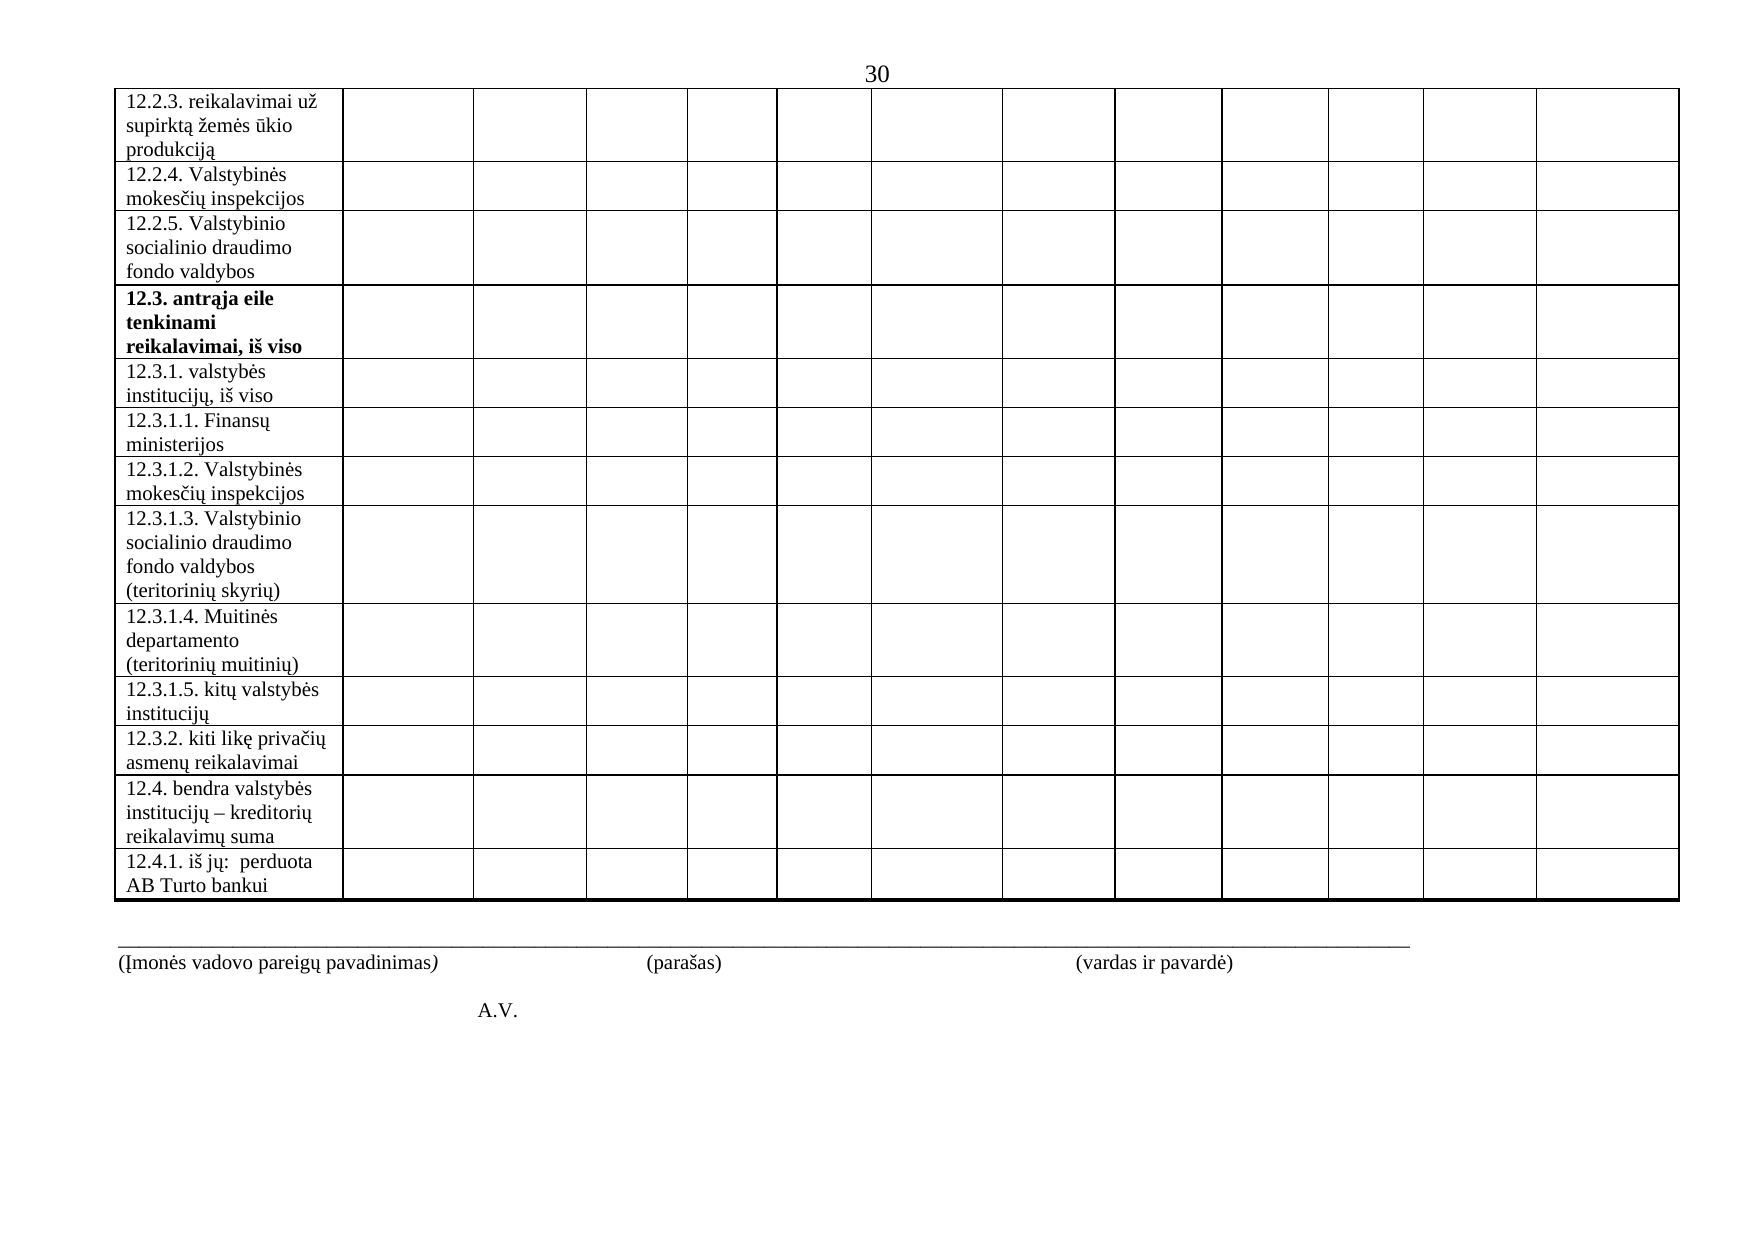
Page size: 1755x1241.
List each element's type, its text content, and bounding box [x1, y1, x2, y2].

table_cell 12.4.1. iš jų: perduota AB Turto bankui [116, 849, 342, 897]
table_cell [1116, 604, 1221, 676]
table_cell [872, 506, 1002, 602]
table_cell [778, 726, 871, 774]
table_cell 12.3.1.3. Valstybinio socialinio draudimo fondo valdybos (teritorinių skyrių) [116, 506, 342, 602]
table_cell [474, 89, 586, 161]
table_cell 12.2.3. reikalavimai už supirktą žemės ūkio produkciją [116, 89, 342, 161]
table_cell [688, 89, 776, 161]
table_cell [872, 604, 1002, 676]
table_cell [688, 604, 776, 676]
table_cell [344, 211, 473, 283]
table_cell [587, 604, 687, 676]
table_cell [688, 162, 776, 210]
table_cell [872, 211, 1002, 283]
table_cell [872, 286, 1002, 358]
table_cell 12.3.1.1. Finansų ministerijos [116, 408, 342, 456]
table_cell [1003, 726, 1114, 774]
table_cell [688, 726, 776, 774]
table_cell [1537, 457, 1678, 505]
table_cell [778, 211, 871, 283]
table_cell [1003, 506, 1114, 602]
table_cell [1424, 286, 1536, 358]
table_cell 12.2.5. Valstybinio socialinio draudimo fondo valdybos [116, 211, 342, 283]
table_cell [1537, 408, 1678, 456]
table_cell [688, 359, 776, 407]
table_cell [688, 408, 776, 456]
table_cell [1537, 286, 1678, 358]
table_cell [778, 359, 871, 407]
table_cell [1003, 849, 1114, 897]
table_cell [1329, 162, 1423, 210]
table_cell [344, 506, 473, 602]
table_cell [1424, 776, 1536, 848]
table_cell [1116, 677, 1221, 725]
table_cell [474, 457, 586, 505]
table_cell [587, 457, 687, 505]
table_cell [474, 211, 586, 283]
table_cell [474, 506, 586, 602]
table_cell [1003, 286, 1114, 358]
table_cell [1329, 211, 1423, 283]
table_cell [1424, 457, 1536, 505]
table_cell [872, 162, 1002, 210]
table_cell [1329, 726, 1423, 774]
table_cell [1424, 359, 1536, 407]
table_cell [474, 162, 586, 210]
table_cell [1116, 162, 1221, 210]
table_cell [1223, 776, 1328, 848]
table_cell 12.2.4. Valstybinės mokesčių inspekcijos [116, 162, 342, 210]
table_cell [1424, 849, 1536, 897]
table_cell [1329, 408, 1423, 456]
table_cell 12.3. antrąja eile tenkinami reikalavimai, iš viso [116, 286, 342, 358]
table_cell [344, 89, 473, 161]
table_cell [587, 286, 687, 358]
table_cell [1424, 726, 1536, 774]
table_cell [1223, 849, 1328, 897]
table_cell [587, 849, 687, 897]
table_cell [688, 211, 776, 283]
table_cell [1537, 506, 1678, 602]
table_cell [344, 849, 473, 897]
table_cell [1537, 89, 1678, 161]
table_cell [1003, 89, 1114, 161]
table_cell [587, 776, 687, 848]
table_cell [1116, 89, 1221, 161]
table_cell [1116, 211, 1221, 283]
table_cell [1424, 604, 1536, 676]
table_cell [474, 677, 586, 725]
table_cell [344, 286, 473, 358]
table_cell [778, 677, 871, 725]
table_cell [1329, 286, 1423, 358]
table_cell [688, 457, 776, 505]
table_cell [1424, 677, 1536, 725]
table_cell [778, 604, 871, 676]
table_cell [1537, 677, 1678, 725]
table_cell [1329, 604, 1423, 676]
table_cell [1223, 359, 1328, 407]
table_cell [1537, 604, 1678, 676]
table_cell [872, 677, 1002, 725]
table_cell [474, 776, 586, 848]
table_cell [474, 359, 586, 407]
table_cell [474, 604, 586, 676]
table_cell [1424, 506, 1536, 602]
table_cell [688, 776, 776, 848]
table_cell [1329, 506, 1423, 602]
table_cell [1116, 849, 1221, 897]
table_cell [1537, 776, 1678, 848]
table_cell [1116, 776, 1221, 848]
table_cell 12.4. bendra valstybės institucijų – kreditorių reikalavimų suma [116, 776, 342, 848]
table_cell [872, 457, 1002, 505]
table_cell [344, 162, 473, 210]
table_cell 12.3.2. kiti likę privačių asmenų reikalavimai [116, 726, 342, 774]
table_cell [1424, 408, 1536, 456]
table_cell [474, 849, 586, 897]
table_cell [474, 408, 586, 456]
table_cell [1116, 408, 1221, 456]
table_cell [1424, 211, 1536, 283]
table_cell [1116, 457, 1221, 505]
table_cell [1223, 408, 1328, 456]
table_cell 12.3.1.5. kitų valstybės institucijų [116, 677, 342, 725]
table_cell [344, 457, 473, 505]
table_cell [1424, 162, 1536, 210]
table_cell [1116, 726, 1221, 774]
table_cell [1003, 211, 1114, 283]
text A.V. [118, 998, 1636, 1022]
table_cell [872, 776, 1002, 848]
table_cell [1003, 457, 1114, 505]
table_cell [1003, 604, 1114, 676]
table_cell [344, 726, 473, 774]
table_cell [1003, 677, 1114, 725]
table_cell [587, 726, 687, 774]
table_cell [1223, 457, 1328, 505]
table_cell [1329, 457, 1423, 505]
table_cell [778, 849, 871, 897]
table_cell [1223, 726, 1328, 774]
table_cell [474, 286, 586, 358]
table_cell 12.3.1. valstybės institucijų, iš viso [116, 359, 342, 407]
table_cell [688, 286, 776, 358]
table_cell [344, 604, 473, 676]
table_cell [688, 849, 776, 897]
table_cell [1223, 211, 1328, 283]
table_cell [1003, 359, 1114, 407]
table_cell [587, 162, 687, 210]
table_cell [344, 359, 473, 407]
text ____________________________________________________________________________________________________________________________ [118, 926, 1636, 950]
table_cell [587, 506, 687, 602]
table_cell [344, 776, 473, 848]
text (Įmonės vadovo pareigų pavadinimas) (parašas) (vardas ir pavardė) [118, 950, 1636, 974]
table_cell [1223, 162, 1328, 210]
table_cell [872, 726, 1002, 774]
table_cell [474, 726, 586, 774]
table_cell [1223, 286, 1328, 358]
table_cell [1223, 506, 1328, 602]
table_cell [1329, 849, 1423, 897]
table_cell [1329, 776, 1423, 848]
table_cell [1116, 286, 1221, 358]
table_cell [778, 457, 871, 505]
table_cell [1537, 849, 1678, 897]
table_cell [872, 359, 1002, 407]
table_cell [872, 89, 1002, 161]
table_cell [872, 849, 1002, 897]
table_cell [1537, 211, 1678, 283]
table_cell [1003, 776, 1114, 848]
table_cell [344, 677, 473, 725]
table_cell [1003, 162, 1114, 210]
table_cell [1003, 408, 1114, 456]
table_cell [778, 286, 871, 358]
table_cell [1223, 89, 1328, 161]
table_cell [1537, 162, 1678, 210]
table_cell [778, 408, 871, 456]
table_cell [688, 677, 776, 725]
table_cell [587, 677, 687, 725]
table_cell [778, 506, 871, 602]
table_cell [688, 506, 776, 602]
table_cell [778, 776, 871, 848]
table_cell [1329, 677, 1423, 725]
table_cell [1537, 726, 1678, 774]
table_cell [778, 89, 871, 161]
table_cell 12.3.1.4. Muitinės departamento (teritorinių muitinių) [116, 604, 342, 676]
table_cell [1116, 506, 1221, 602]
table_cell [872, 408, 1002, 456]
table_cell [587, 408, 687, 456]
table_cell [1329, 359, 1423, 407]
table_cell [1424, 89, 1536, 161]
table_cell [344, 408, 473, 456]
table_cell [1537, 359, 1678, 407]
table_cell [587, 89, 687, 161]
table_cell [1329, 89, 1423, 161]
table_cell [587, 211, 687, 283]
table_cell [1223, 604, 1328, 676]
table_cell [1116, 359, 1221, 407]
table_cell 12.3.1.2. Valstybinės mokesčių inspekcijos [116, 457, 342, 505]
table_cell [1223, 677, 1328, 725]
table_cell [778, 162, 871, 210]
table_cell [587, 359, 687, 407]
